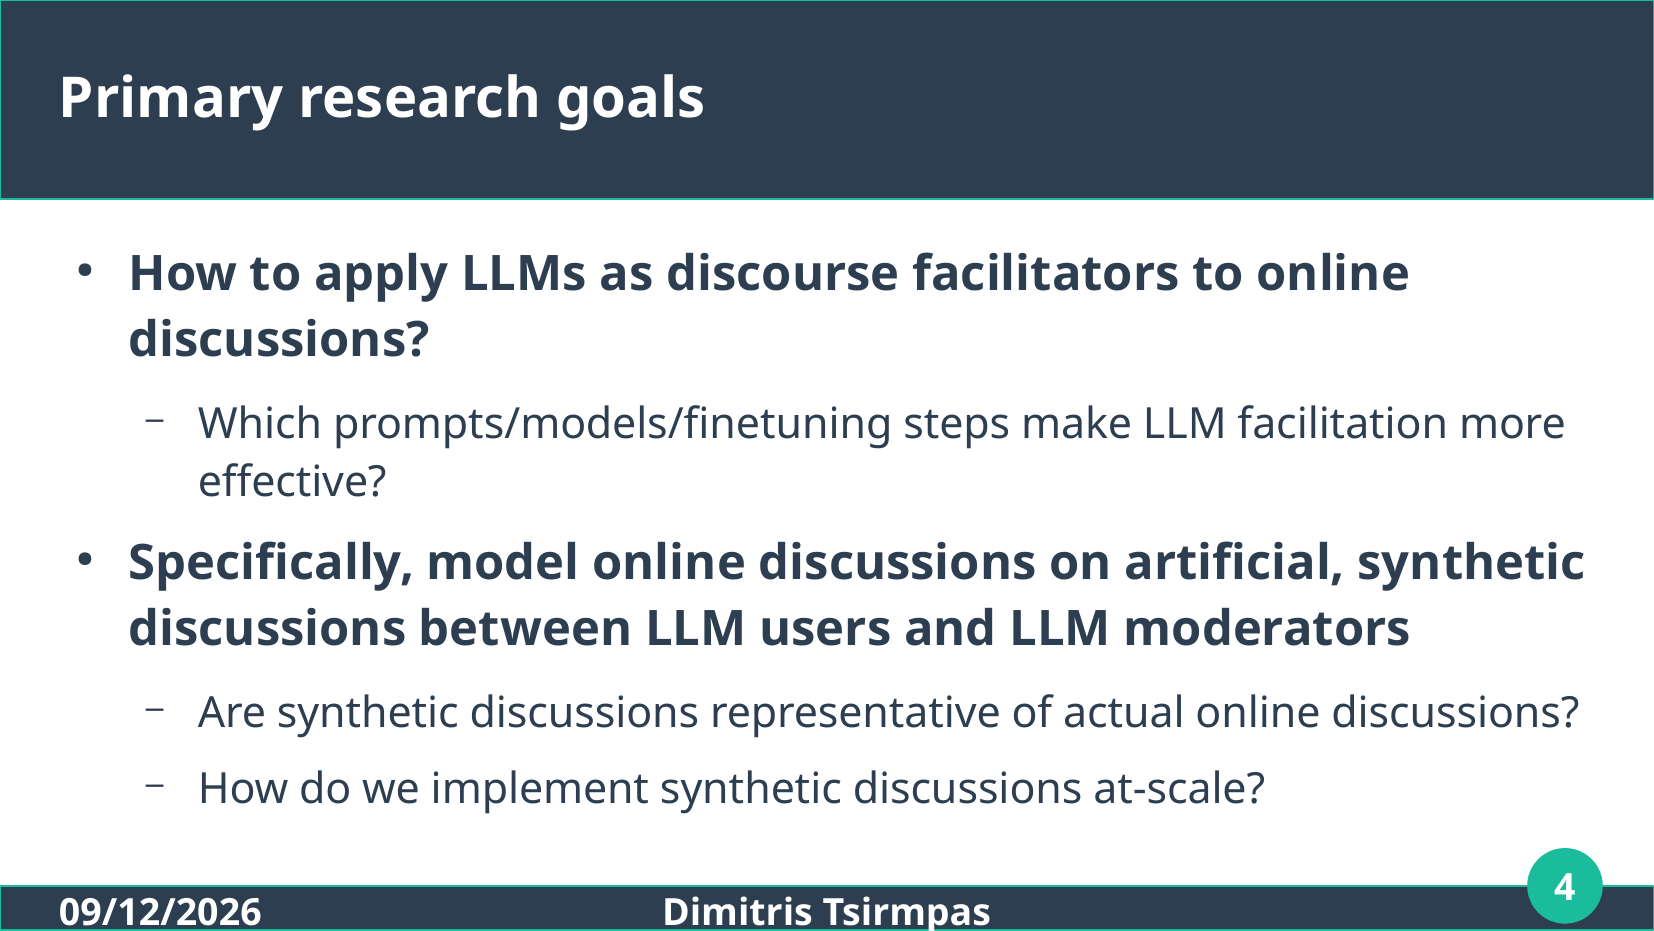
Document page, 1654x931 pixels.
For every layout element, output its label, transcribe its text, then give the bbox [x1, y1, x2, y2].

list How to apply LLMs as discourse facilitators to online discussions? Which prompts/models/finetuning steps make LLM facilitation more effective? Specifically, model online discussions on artificial, synthetic discussions between LLM users and LLM moderators Are synthetic discussions representative of actual online discussions? How do we implement synthetic discussions at-scale? [59, 237, 1595, 858]
title Primary research goals [59, 37, 1595, 155]
